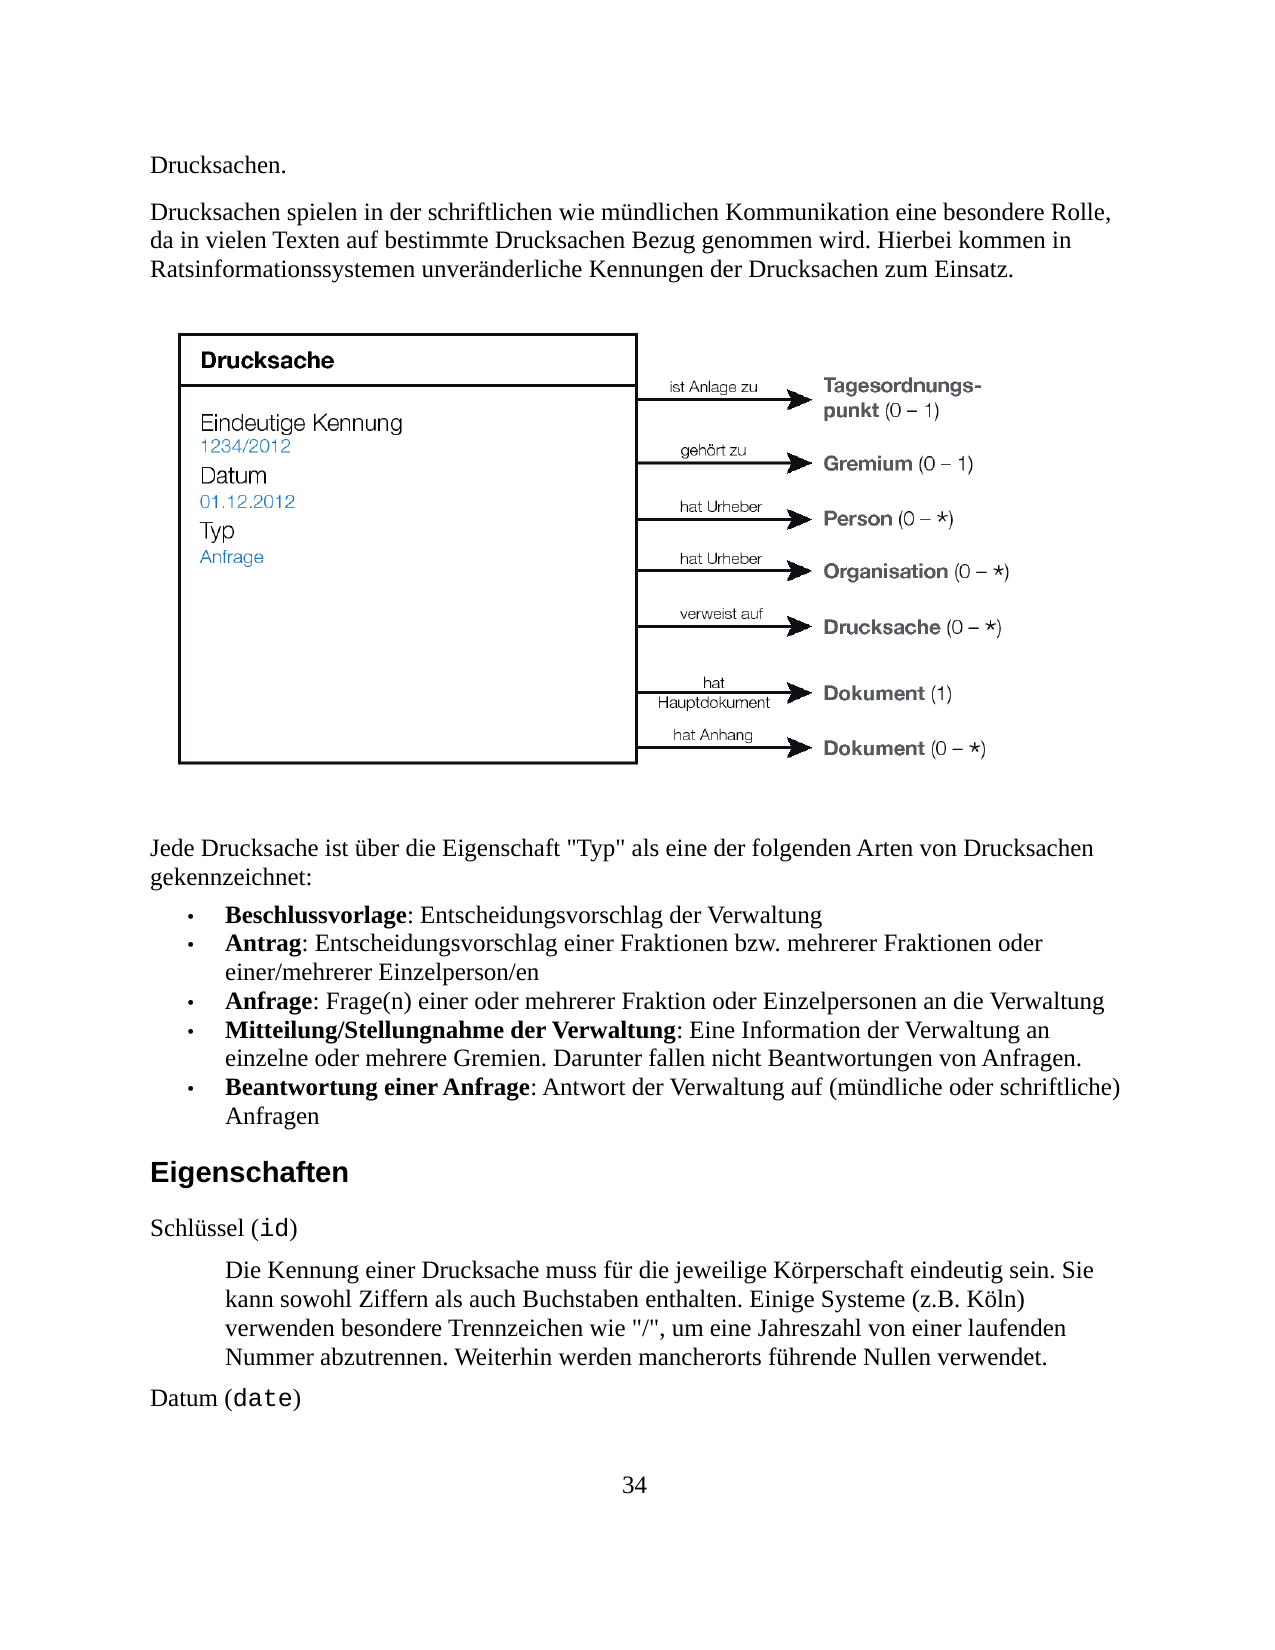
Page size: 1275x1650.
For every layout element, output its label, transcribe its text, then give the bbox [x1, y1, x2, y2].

subtitle Eigenschaften [150, 1155, 1125, 1188]
list Beschlussvorlage: Entscheidungsvorschlag der Verwaltung [187, 900, 1125, 928]
list Mitteilung/Stellungnahme der Verwaltung: Eine Information der Verwaltung an einzelne oder mehrere Gremien. Darunter fallen nicht Beantwortungen von Anfragen. [187, 1015, 1125, 1072]
text Die Kennung einer Drucksache muss für die jeweilige Körperschaft eindeutig sein. Sie kann sowohl Ziffern als auch Buchstaben enthalten. Einige Systeme (z.B. Köln) verwenden besondere Trennzeichen wie "/", um eine Jahreszahl von einer laufenden Nummer abzutrennen. Weiterhin werden mancherorts führende Nullen verwendet. [225, 1256, 1125, 1371]
text Drucksachen. [150, 150, 1125, 179]
list Anfrage: Frage(n) einer oder mehrerer Fraktion oder Einzelpersonen an die Verwaltung [187, 986, 1125, 1015]
list Antrag: Entscheidungsvorschlag einer Fraktionen bzw. mehrerer Fraktionen oder einer/mehrerer Einzelperson/en [187, 928, 1125, 986]
text Jede Drucksache ist über die Eigenschaft "Typ" als eine der folgenden Arten von Drucksachen gekennzeichnet: [150, 833, 1125, 891]
text Drucksachen spielen in der schriftlichen wie mündlichen Kommunikation eine besondere Rolle, da in vielen Texten auf bestimmte Drucksachen Bezug genommen wird. Hierbei kommen in Ratsinformationssystemen unveränderliche Kennungen der Drucksachen zum Einsatz. [150, 197, 1125, 283]
text Datum (date) [150, 1383, 1125, 1413]
list Beantwortung einer Anfrage: Antwort der Verwaltung auf (mündliche oder schriftliche) Anfragen [187, 1072, 1125, 1130]
picture [150, 300, 1107, 816]
text Schlüssel (id) [150, 1213, 1125, 1244]
